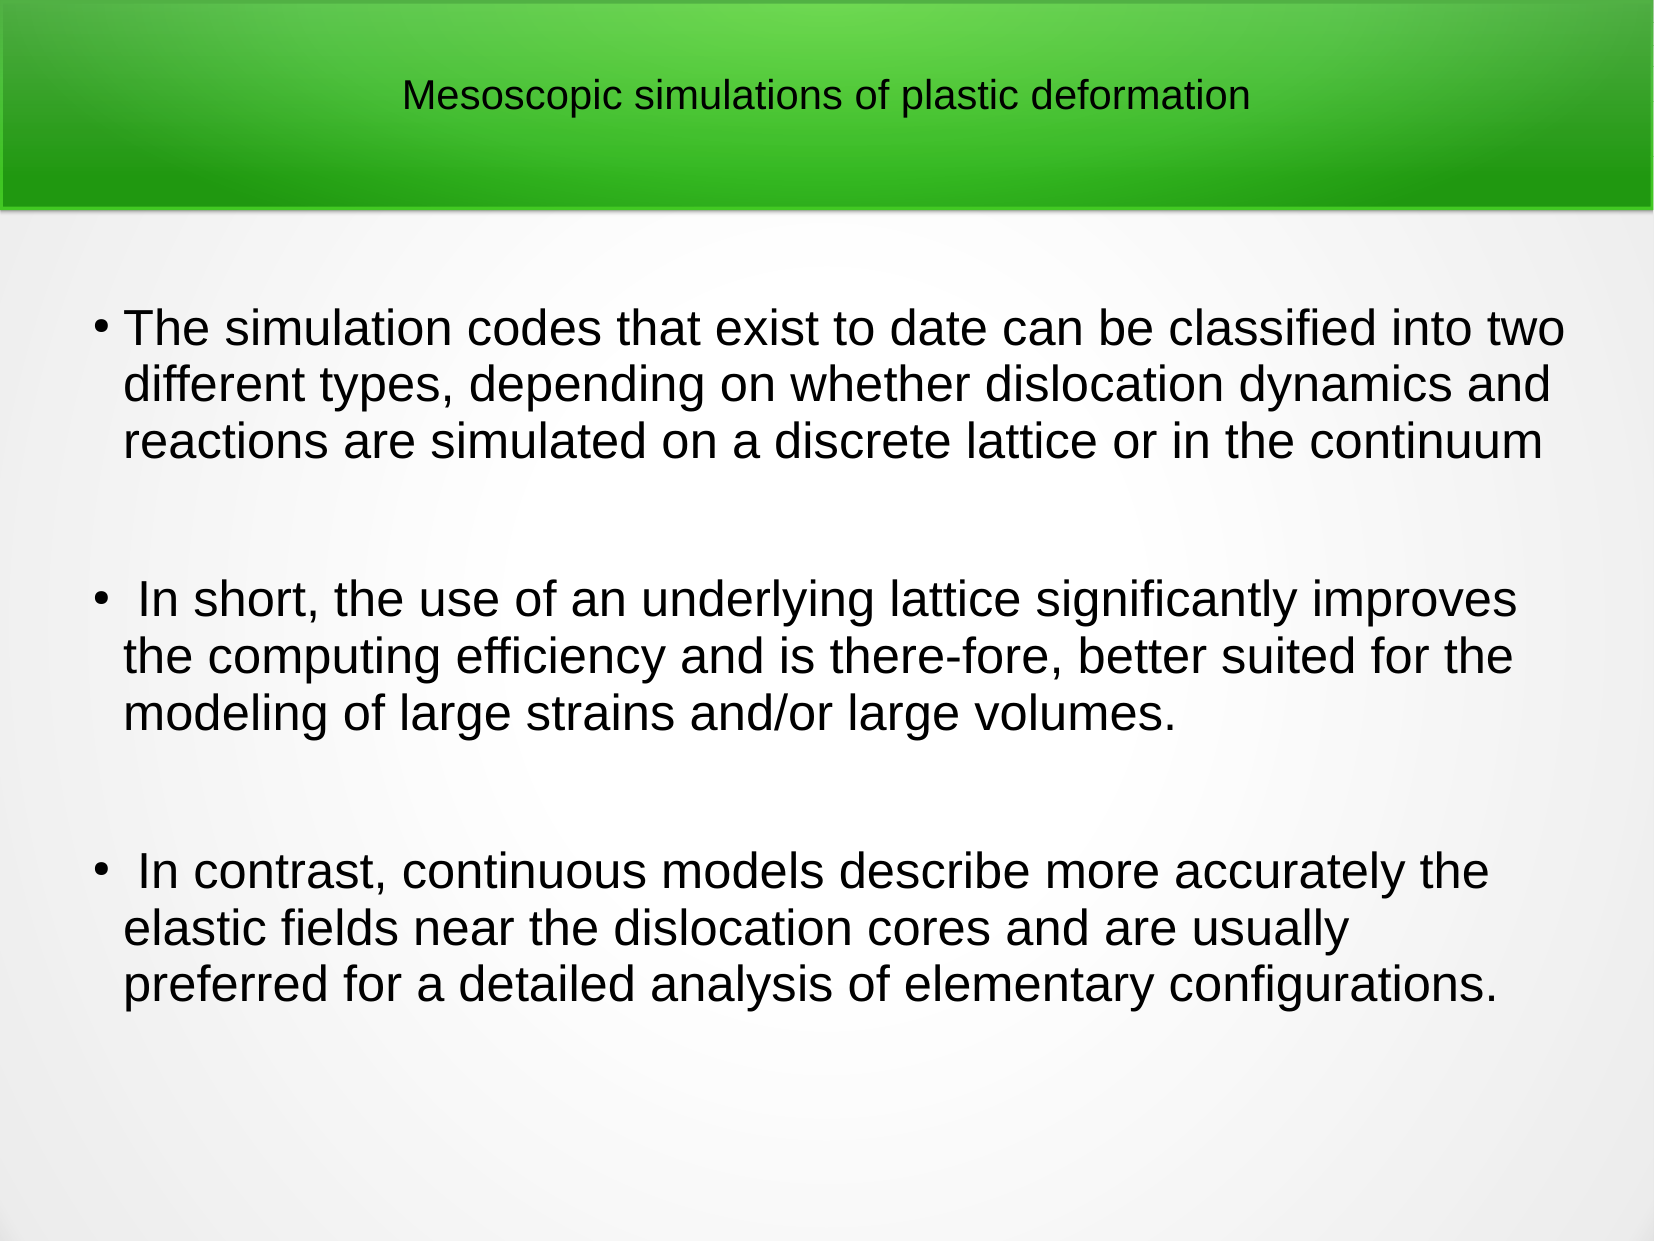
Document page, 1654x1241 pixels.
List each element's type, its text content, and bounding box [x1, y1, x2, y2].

list The simulation codes that exist to date can be classified into two different types, depending on whether dislocation dynamics and reactions are simulated on a discrete lattice or in the continuum In short, the use of an underlying lattice significantly improves the computing efficiency and is there-fore, better suited for the modeling of large strains and/or large volumes. In contrast, continuous models describe more accurately the elastic fields near the dislocation cores and are usually preferred for a detailed analysis of elementary configurations. [82, 299, 1571, 1019]
title Mesoscopic simulations of plastic deformation [82, 47, 1571, 189]
